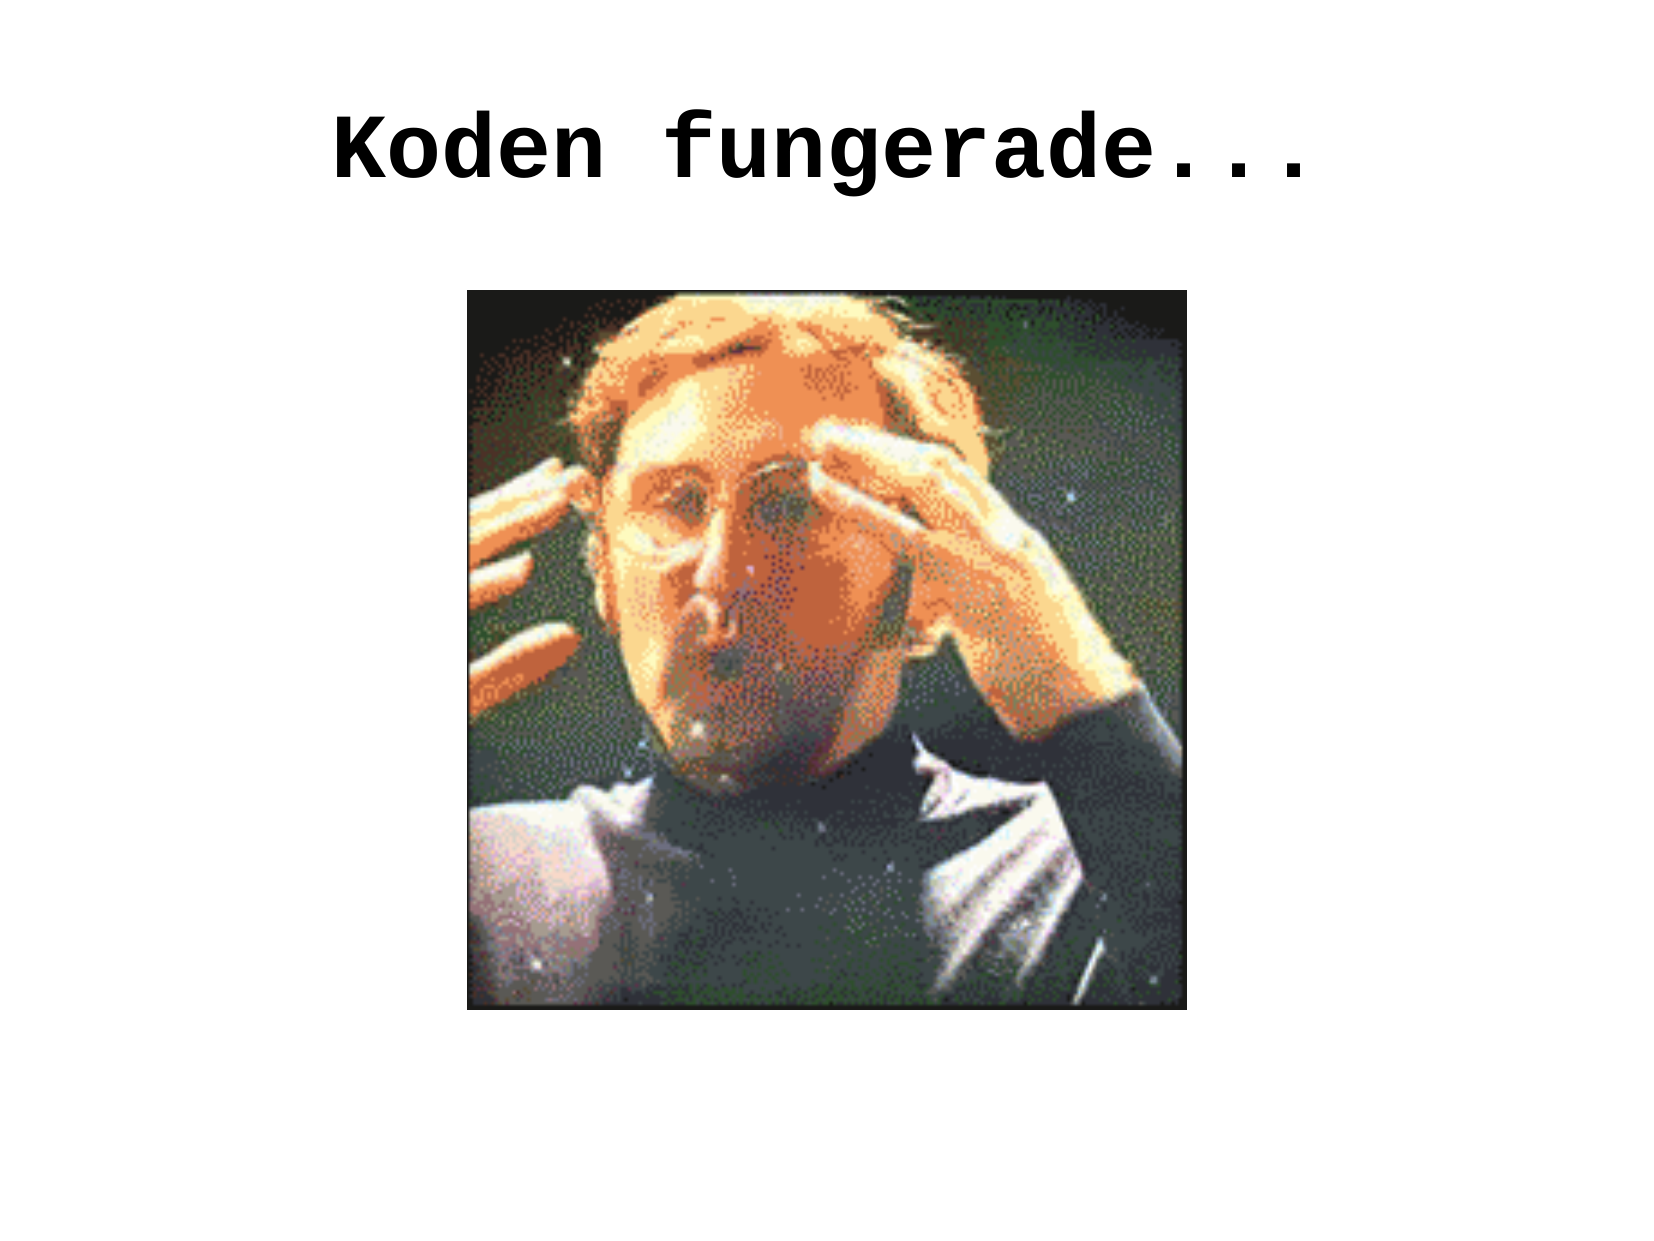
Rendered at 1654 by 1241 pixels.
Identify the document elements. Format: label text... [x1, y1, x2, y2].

picture [467, 290, 1187, 1010]
title Koden fungerade... [82, 49, 1571, 257]
